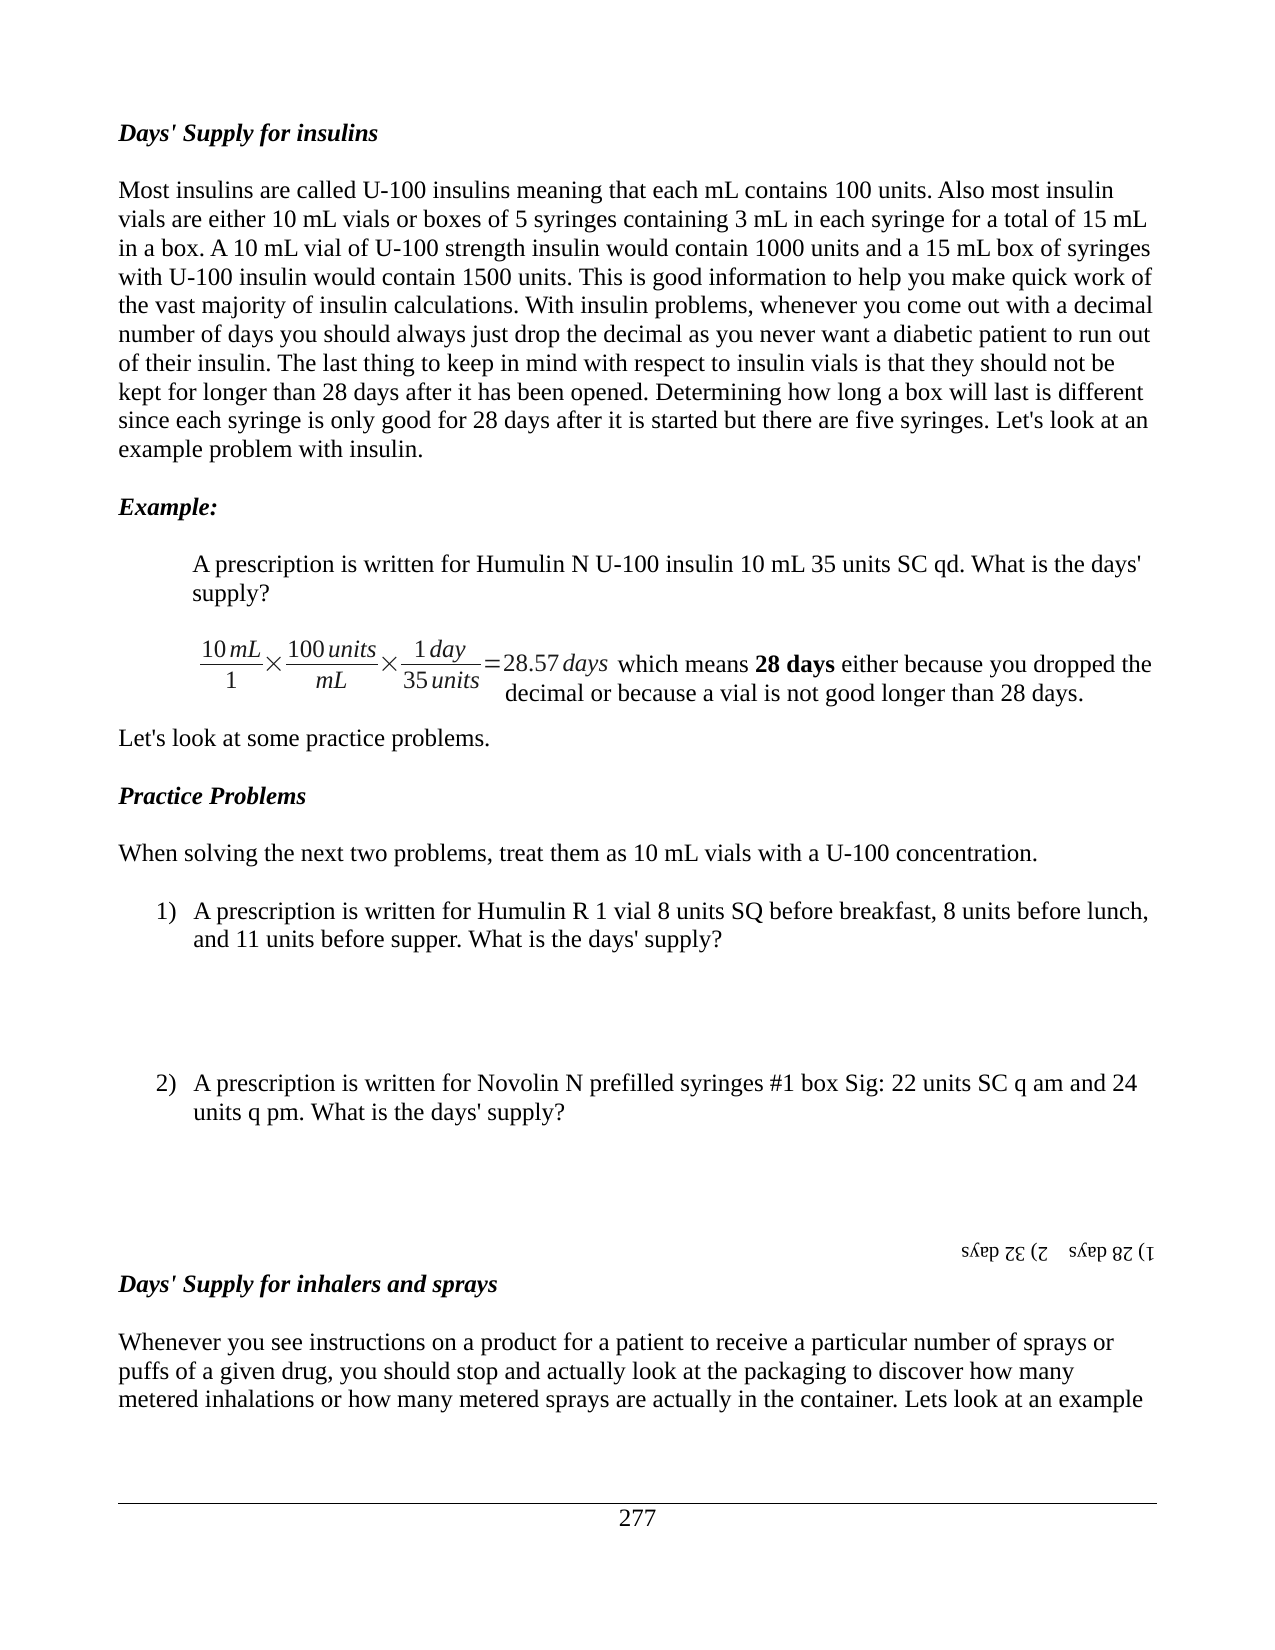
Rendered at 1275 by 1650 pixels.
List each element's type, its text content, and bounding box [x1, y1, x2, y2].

text A prescription is written for Humulin N U-100 insulin 10 mL 35 units SC qd. What is the days' supply? [192, 549, 1157, 607]
list A prescription is written for Humulin R 1 vial 8 units SQ before breakfast, 8 units before lunch, and 11 units before supper. What is the days' supply? [156, 896, 1157, 953]
text When solving the next two problems, treat them as 10 mL vials with a U-100 concentration. [118, 838, 1157, 867]
text Most insulins are called U-100 insulins meaning that each mL contains 100 units. Also most insulin vials are either 10 mL vials or boxes of 5 syringes containing 3 mL in each syringe for a total of 15 mL in a box. A 10 mL vial of U-100 strength insulin would contain 1000 units and a 15 mL box of syringes with U-100 insulin would contain 1500 units. This is good information to help you make quick work of the vast majority of insulin calculations. With insulin problems, whenever you come out with a decimal number of days you should always just drop the decimal as you never want a diabetic patient to run out of their insulin. The last thing to keep in mind with respect to insulin vials is that they should not be kept for longer than 28 days after it has been opened. Determining how long a box will last is different since each syringe is only good for 28 days after it is started but there are five syringes. Let's look at an example problem with insulin. [118, 176, 1157, 463]
text Days' Supply for insulins [118, 118, 1157, 147]
text Practice Problems [118, 781, 1157, 809]
text Let's look at some practice problems. [118, 723, 1157, 752]
text Whenever you see instructions on a product for a patient to receive a particular number of sprays or puffs of a given drug, you should stop and actually look at the packaging to discover how many metered inhalations or how many metered sprays are actually in the container. Lets look at an example [118, 1327, 1157, 1413]
text Days' Supply for inhalers and sprays [118, 1269, 1157, 1298]
list A prescription is written for Novolin N prefilled syringes #1 box Sig: 22 units SC q am and 24 units q pm. What is the days' supply? [156, 1068, 1157, 1126]
text Example: [118, 492, 1157, 521]
